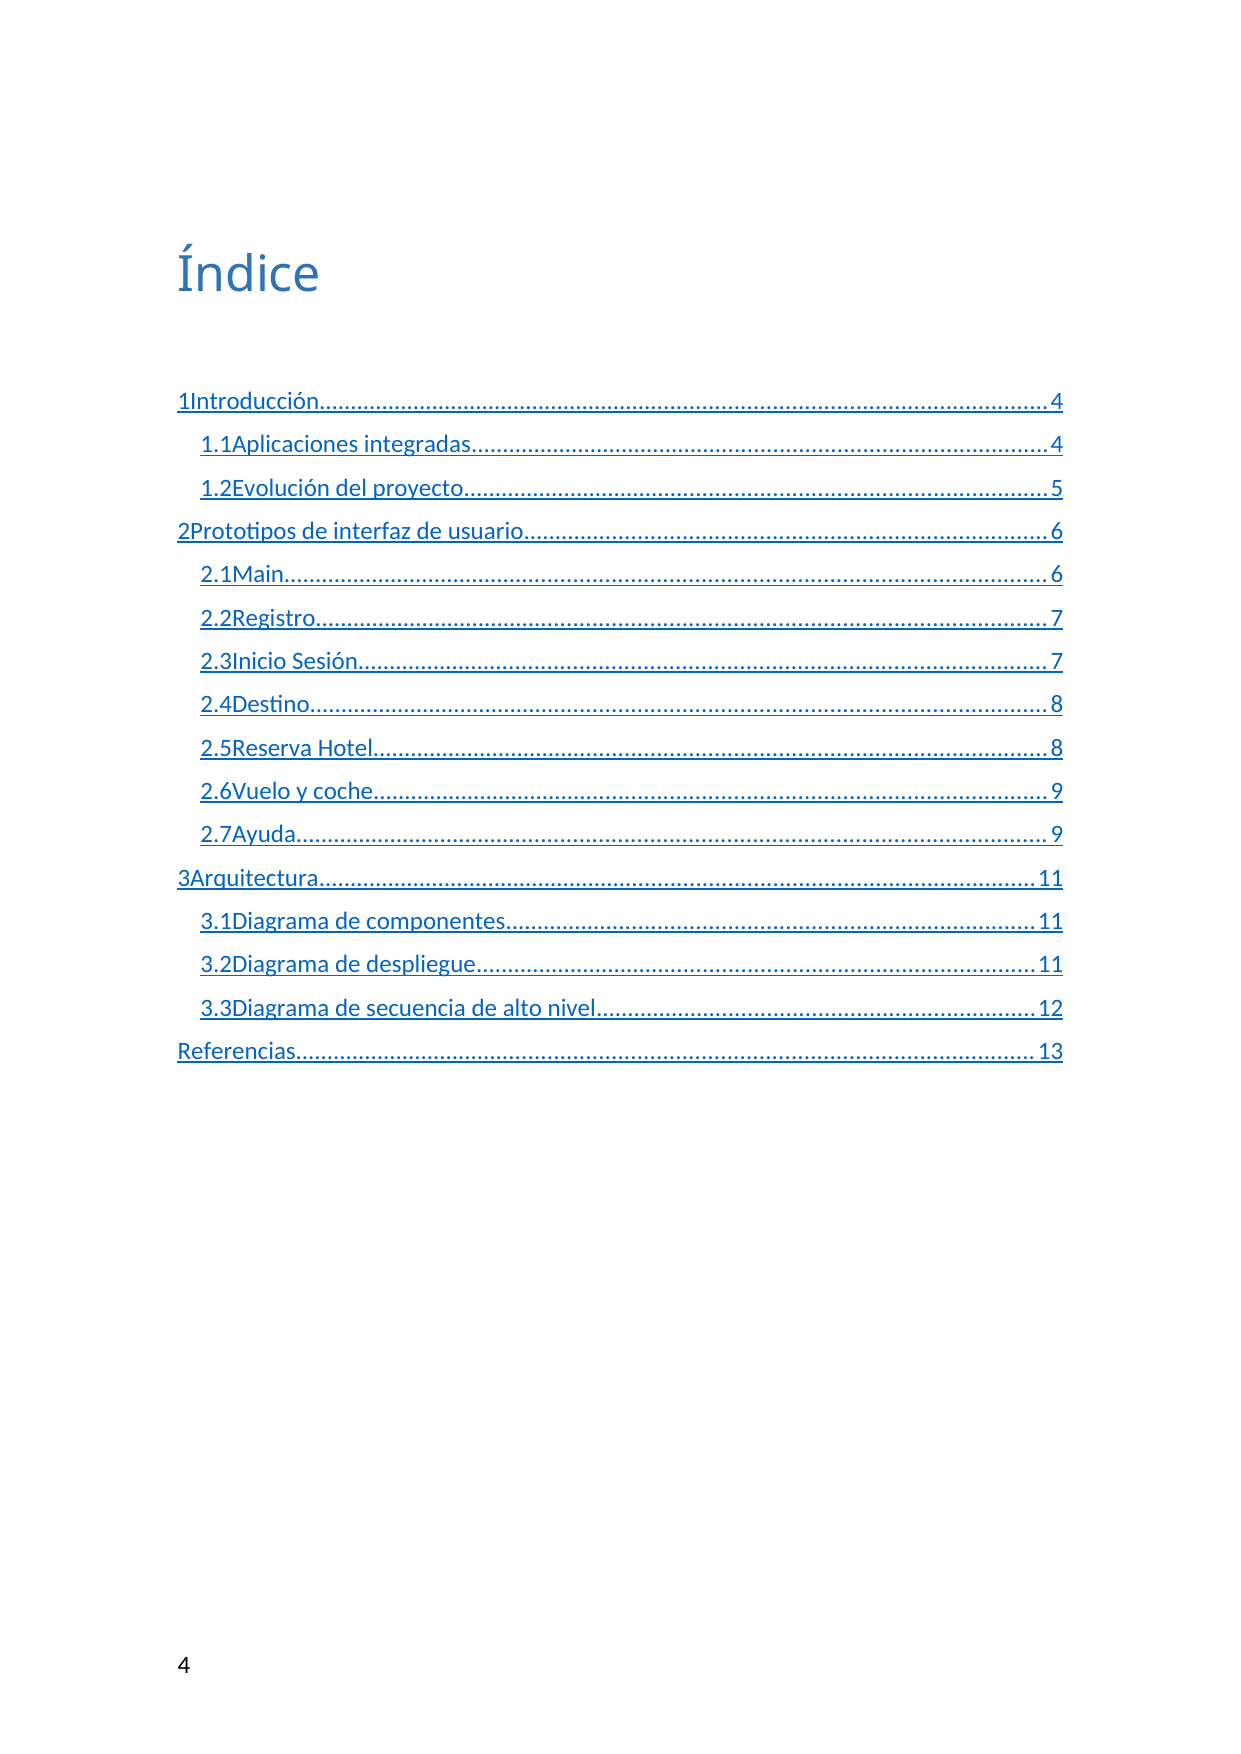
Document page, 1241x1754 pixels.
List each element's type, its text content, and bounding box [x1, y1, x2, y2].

text 1Introducción 4 [177, 385, 1063, 411]
text 2.1Main 6 [200, 559, 1063, 585]
text 2.4Destino 8 [200, 689, 1063, 715]
text 3.2Diagrama de despliegue 11 [200, 949, 1063, 975]
text Referencias 13 [177, 1035, 1063, 1061]
text 2.6Vuelo y coche 9 [200, 775, 1063, 801]
text 2.2Registro 7 [200, 602, 1063, 628]
text 3.3Diagrama de secuencia de alto nivel 12 [200, 992, 1063, 1018]
text 2Prototipos de interfaz de usuario 6 [177, 515, 1063, 541]
text 2.3Inicio Sesión 7 [200, 645, 1063, 671]
text 2.7Ayuda 9 [200, 819, 1063, 845]
text 1.1Aplicaciones integradas 4 [200, 429, 1063, 455]
text 2.5Reserva Hotel 8 [200, 732, 1063, 758]
text 3.1Diagrama de componentes 11 [200, 905, 1063, 931]
text 1.2Evolución del proyecto 5 [200, 472, 1063, 498]
text Índice [177, 238, 1063, 306]
text 3Arquitectura 11 [177, 862, 1063, 888]
